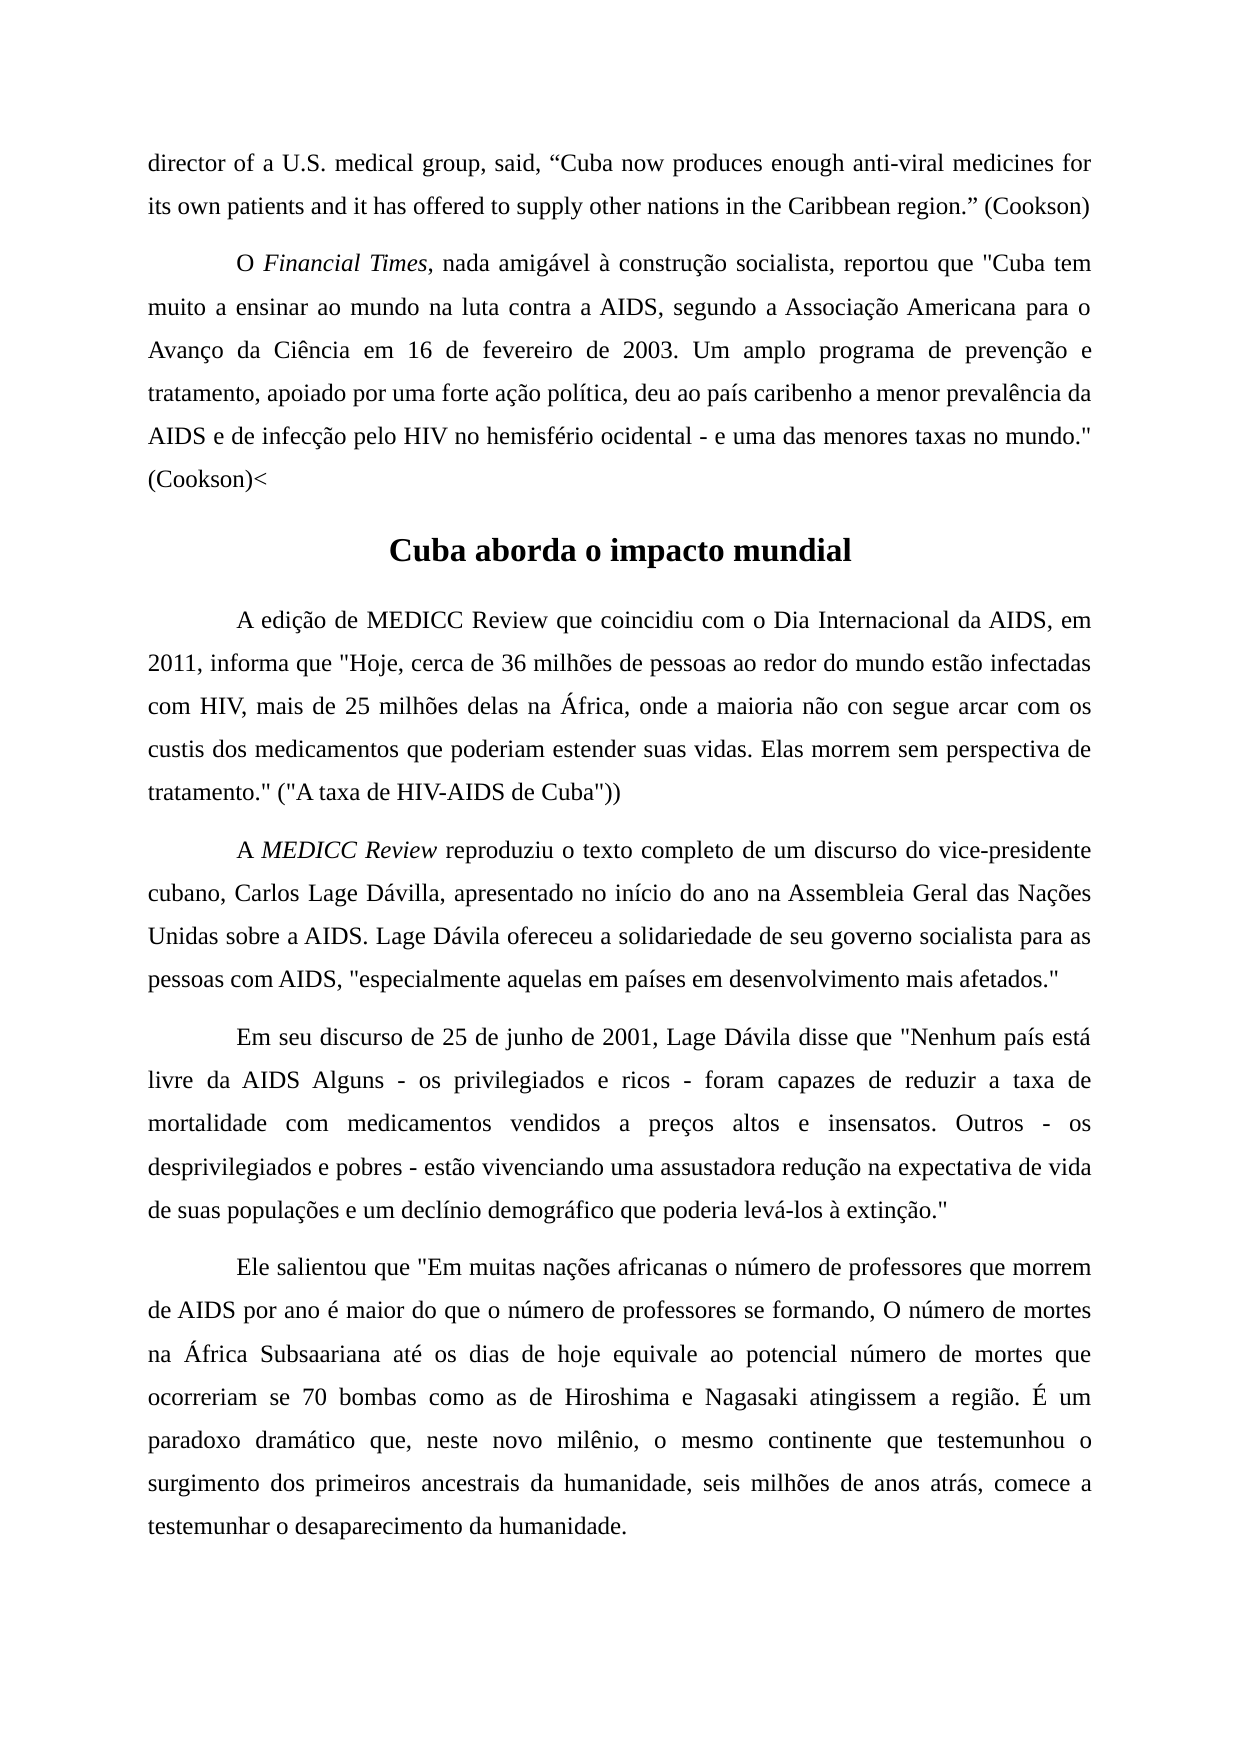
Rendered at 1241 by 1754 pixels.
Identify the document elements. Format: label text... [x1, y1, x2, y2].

text director of a U.S. medical group, said, “Cuba now produces enough anti-viral medicines for its own patients and it has offered to supply other nations in the Caribbean region.” (Cookson) [148, 148, 1093, 219]
text A edição de MEDICC Review que coincidiu com o Dia Internacional da AIDS, em 2011, informa que "Hoje, cerca de 36 milhões de pessoas ao redor do mundo estão infectadas com HIV, mais de 25 milhões delas na África, onde a maioria não con segue arcar com os custis dos medicamentos que poderiam estender suas vidas. Elas morrem sem perspectiva de tratamento." ("A taxa de HIV-AIDS de Cuba")) [148, 605, 1093, 806]
text O Financial Times, nada amigável à construção socialista, reportou que "Cuba tem muito a ensinar ao mundo na luta contra a AIDS, segundo a Associação Americana para o Avanço da Ciência em 16 de fevereiro de 2003. Um amplo programa de prevenção e tratamento, apoiado por uma forte ação política, deu ao país caribenho a menor prevalência da AIDS e de infecção pelo HIV no hemisfério ocidental - e uma das menores taxas no mundo." (Cookson)< [148, 248, 1093, 493]
text Em seu discurso de 25 de junho de 2001, Lage Dávila disse que "Nenhum país está livre da AIDS Alguns - os privilegiados e ricos - foram capazes de reduzir a taxa de mortalidade com medicamentos vendidos a preços altos e insensatos. Outros - os desprivilegiados e pobres - estão vivenciando uma assustadora redução na expectativa de vida de suas populações e um declínio demográfico que poderia levá-los à extinção." [148, 1022, 1093, 1223]
text A MEDICC Review reproduziu o texto completo de um discurso do vice-presidente cubano, Carlos Lage Dávilla, apresentado no início do ano na Assembleia Geral das Nações Unidas sobre a AIDS. Lage Dávila ofereceu a solidariedade de seu governo socialista para as pessoas com AIDS, "especialmente aquelas em países em desenvolvimento mais afetados." [148, 835, 1093, 993]
text Ele salientou que "Em muitas nações africanas o número de professores que morrem de AIDS por ano é maior do que o número de professores se formando, O número de mortes na África Subsaariana até os dias de hoje equivale ao potencial número de mortes que ocorreriam se 70 bombas como as de Hiroshima e Nagasaki atingissem a região. É um paradoxo dramático que, neste novo milênio, o mesmo continente que testemunhou o surgimento dos primeiros ancestrais da humanidade, seis milhões de anos atrás, comece a testemunhar o desaparecimento da humanidade. [148, 1252, 1093, 1540]
subtitle Cuba aborda o impacto mundial [148, 531, 1093, 569]
